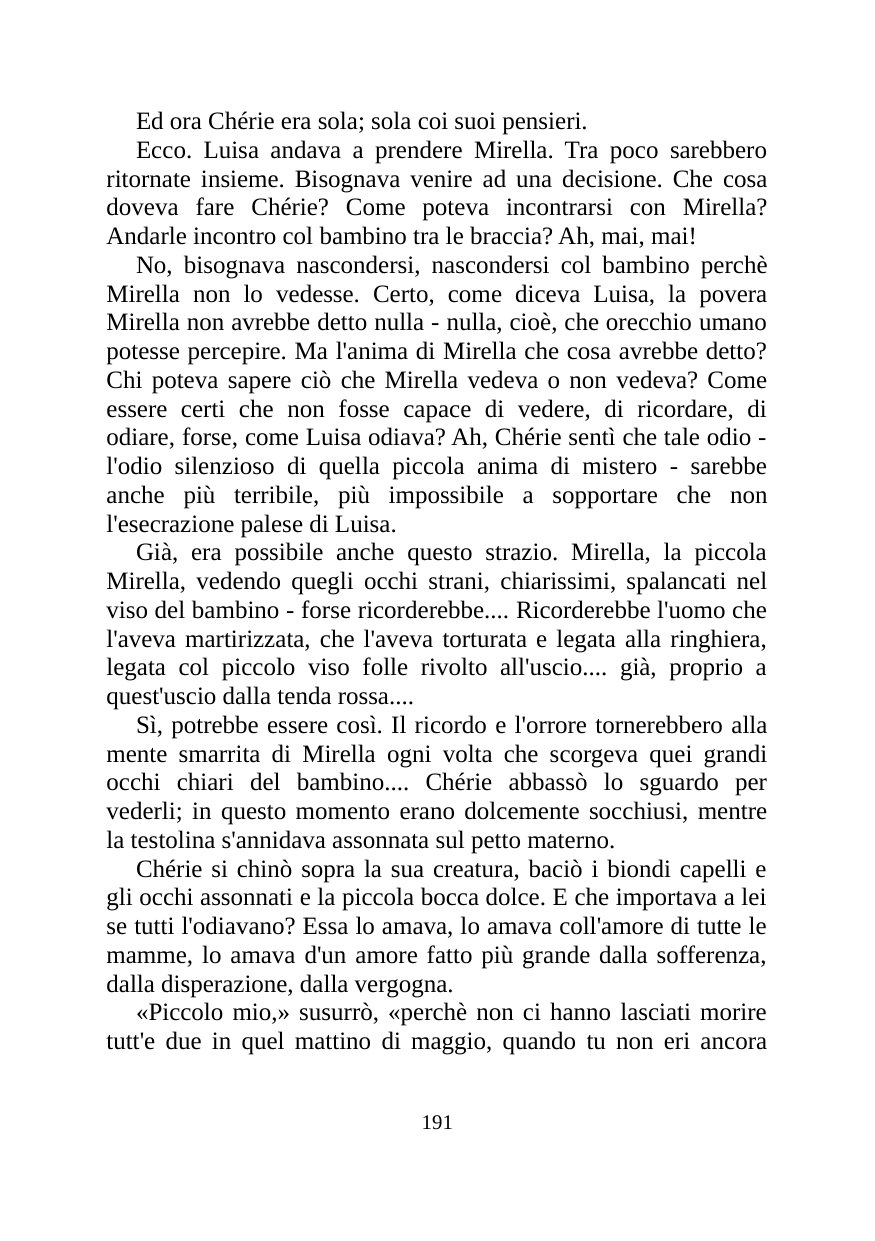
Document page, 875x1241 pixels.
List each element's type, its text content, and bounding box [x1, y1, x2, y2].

text Sì, potrebbe essere così. Il ricordo e l'orrore tornerebbero alla mente smarrita di Mirella ogni volta che scorgeva quei grandi occhi chiari del bambino.... Chérie abbassò lo sguardo per vederli; in questo momento erano dolcemente socchiusi, mentre la testolina s'annidava assonnata sul petto materno. [106, 710, 768, 854]
text Già, era possibile anche questo strazio. Mirella, la piccola Mirella, vedendo quegli occhi strani, chiarissimi, spalancati nel viso del bambino - forse ricorderebbe.... Ricorderebbe l'uomo che l'aveva martirizzata, che l'aveva torturata e legata alla ringhiera, legata col piccolo viso folle rivolto all'uscio.... già, proprio a quest'uscio dalla tenda rossa.... [106, 537, 768, 710]
text «Piccolo mio,» susurrò, «perchè non ci hanno lasciati morire tutt'e due in quel mattino di maggio, quando tu non eri ancora [106, 997, 768, 1055]
text No, bisognava nascondersi, nascondersi col bambino perchè Mirella non lo vedesse. Certo, come diceva Luisa, la povera Mirella non avrebbe detto nulla - nulla, cioè, che orecchio umano potesse percepire. Ma l'anima di Mirella che cosa avrebbe detto? Chi poteva sapere ciò che Mirella vedeva o non vedeva? Come essere certi che non fosse capace di vedere, di ricordare, di odiare, forse, come Luisa odiava? Ah, Chérie sentì che tale odio - l'odio silenzioso di quella piccola anima di mistero - sarebbe anche più terribile, più impossibile a sopportare che non l'esecrazione palese di Luisa. [106, 250, 768, 537]
text Ecco. Luisa andava a prendere Mirella. Tra poco sarebbero ritornate insieme. Bisognava venire ad una decisione. Che cosa doveva fare Chérie? Come poteva incontrarsi con Mirella? Andarle incontro col bambino tra le braccia? Ah, mai, mai! [106, 135, 768, 250]
text Ed ora Chérie era sola; sola coi suoi pensieri. [106, 106, 768, 135]
text Chérie si chinò sopra la sua creatura, baciò i biondi capelli e gli occhi assonnati e la piccola bocca dolce. E che importava a lei se tutti l'odiavano? Essa lo amava, lo amava coll'amore di tutte le mamme, lo amava d'un amore fatto più grande dalla sofferenza, dalla disperazione, dalla vergogna. [106, 854, 768, 997]
